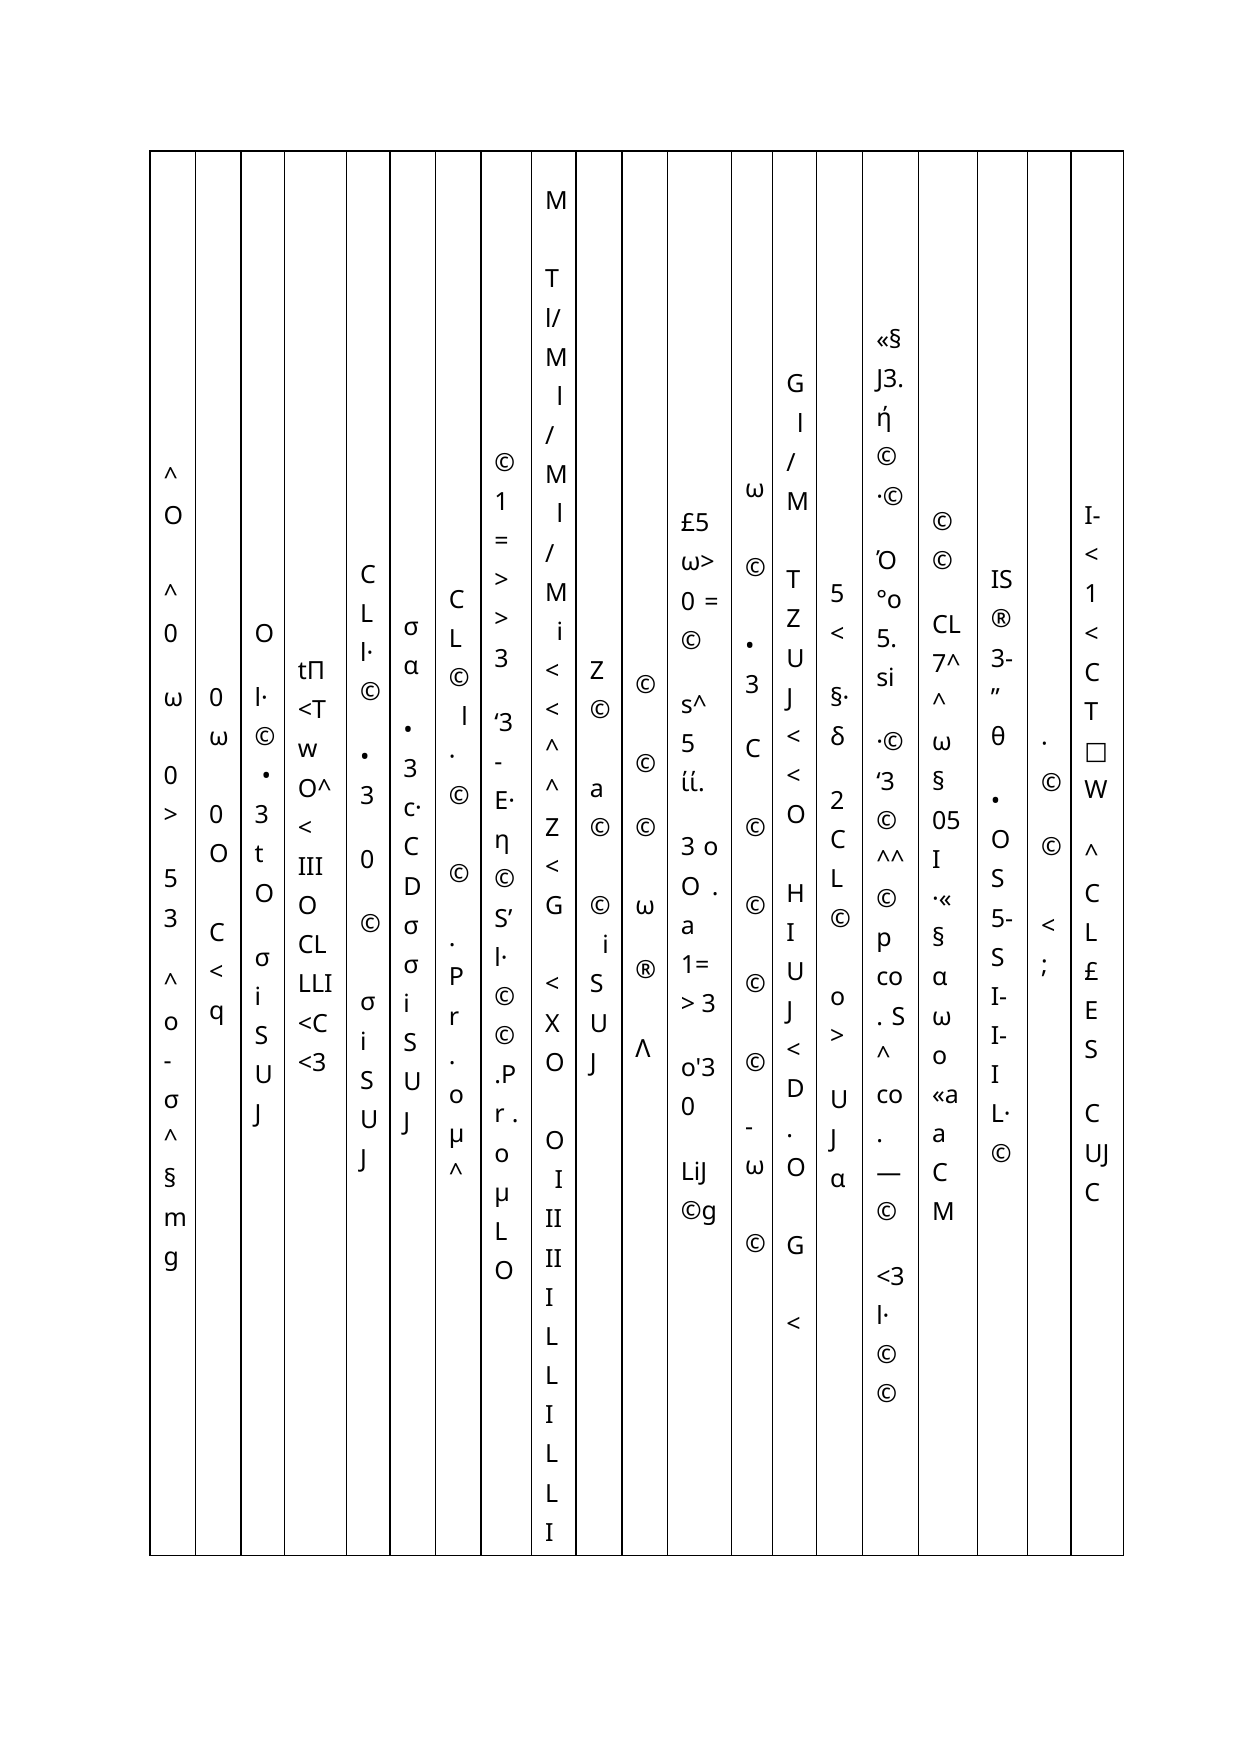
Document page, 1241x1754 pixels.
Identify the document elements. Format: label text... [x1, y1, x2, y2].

table_cell IS ® 3- ”θ •OS 5-S Ι-Ι-Ι L·© [978, 152, 1027, 1555]
table_cell Ο l·© •3 t O σ iS UJ [242, 152, 284, 1555]
table_cell tΠ <Tw O^< III O CL LLI <C <3 [285, 152, 346, 1555]
table_cell ^ O ^ 0 ω 0 > 5 3 ^o -σ ^§ mg [151, 152, 195, 1555]
table_cell σ α •3 c· CD σ σ iS UJ [391, 152, 435, 1555]
table_cell 5< §·δ 2 CL © o > UJ α [817, 152, 862, 1555]
table_cell © 1= > > 3 ‘3 -Ε· η © S’ l·© © .Pr .ο μLO [482, 152, 531, 1555]
table_cell G l/M T Z UJ < < O HI UJ < D. O G < [773, 152, 816, 1555]
table_cell M T l/M l/M l/M i< <^ ^Z < G < X O O III III LLI LLI [532, 152, 575, 1555]
table_cell I- <1 <C T □ W ^CL £ES C UJ C [1072, 152, 1123, 1555]
table_cell «§J3. ή © ·© Ό°ο 5.si ·© ‘3 © ^^ © p co. S ^ co. — © <3 l·© © [863, 152, 918, 1555]
table_cell Z © a © © iS UJ [577, 152, 621, 1555]
table_cell © © © ω ® Λ [623, 152, 667, 1555]
table_cell 0 ω 0 O C <q [196, 152, 240, 1555]
table_cell © © CL 7^^ ω § 05 I ·«§ αωο «a a CM [919, 152, 977, 1555]
table_cell ·© © <; [1028, 152, 1070, 1555]
table_cell CL l·© •3 0 © σ iS UJ [347, 152, 389, 1555]
table_cell ω © •3 C © © © © -ω © [732, 152, 772, 1555]
table_cell £5 ω> 0 = © s^ 5 ίί. 3 o O .a 1= > 3 o'3 0 LiJ©g [668, 152, 731, 1555]
table_cell CL © l·© © .Pr .ο μ^ [436, 152, 480, 1555]
